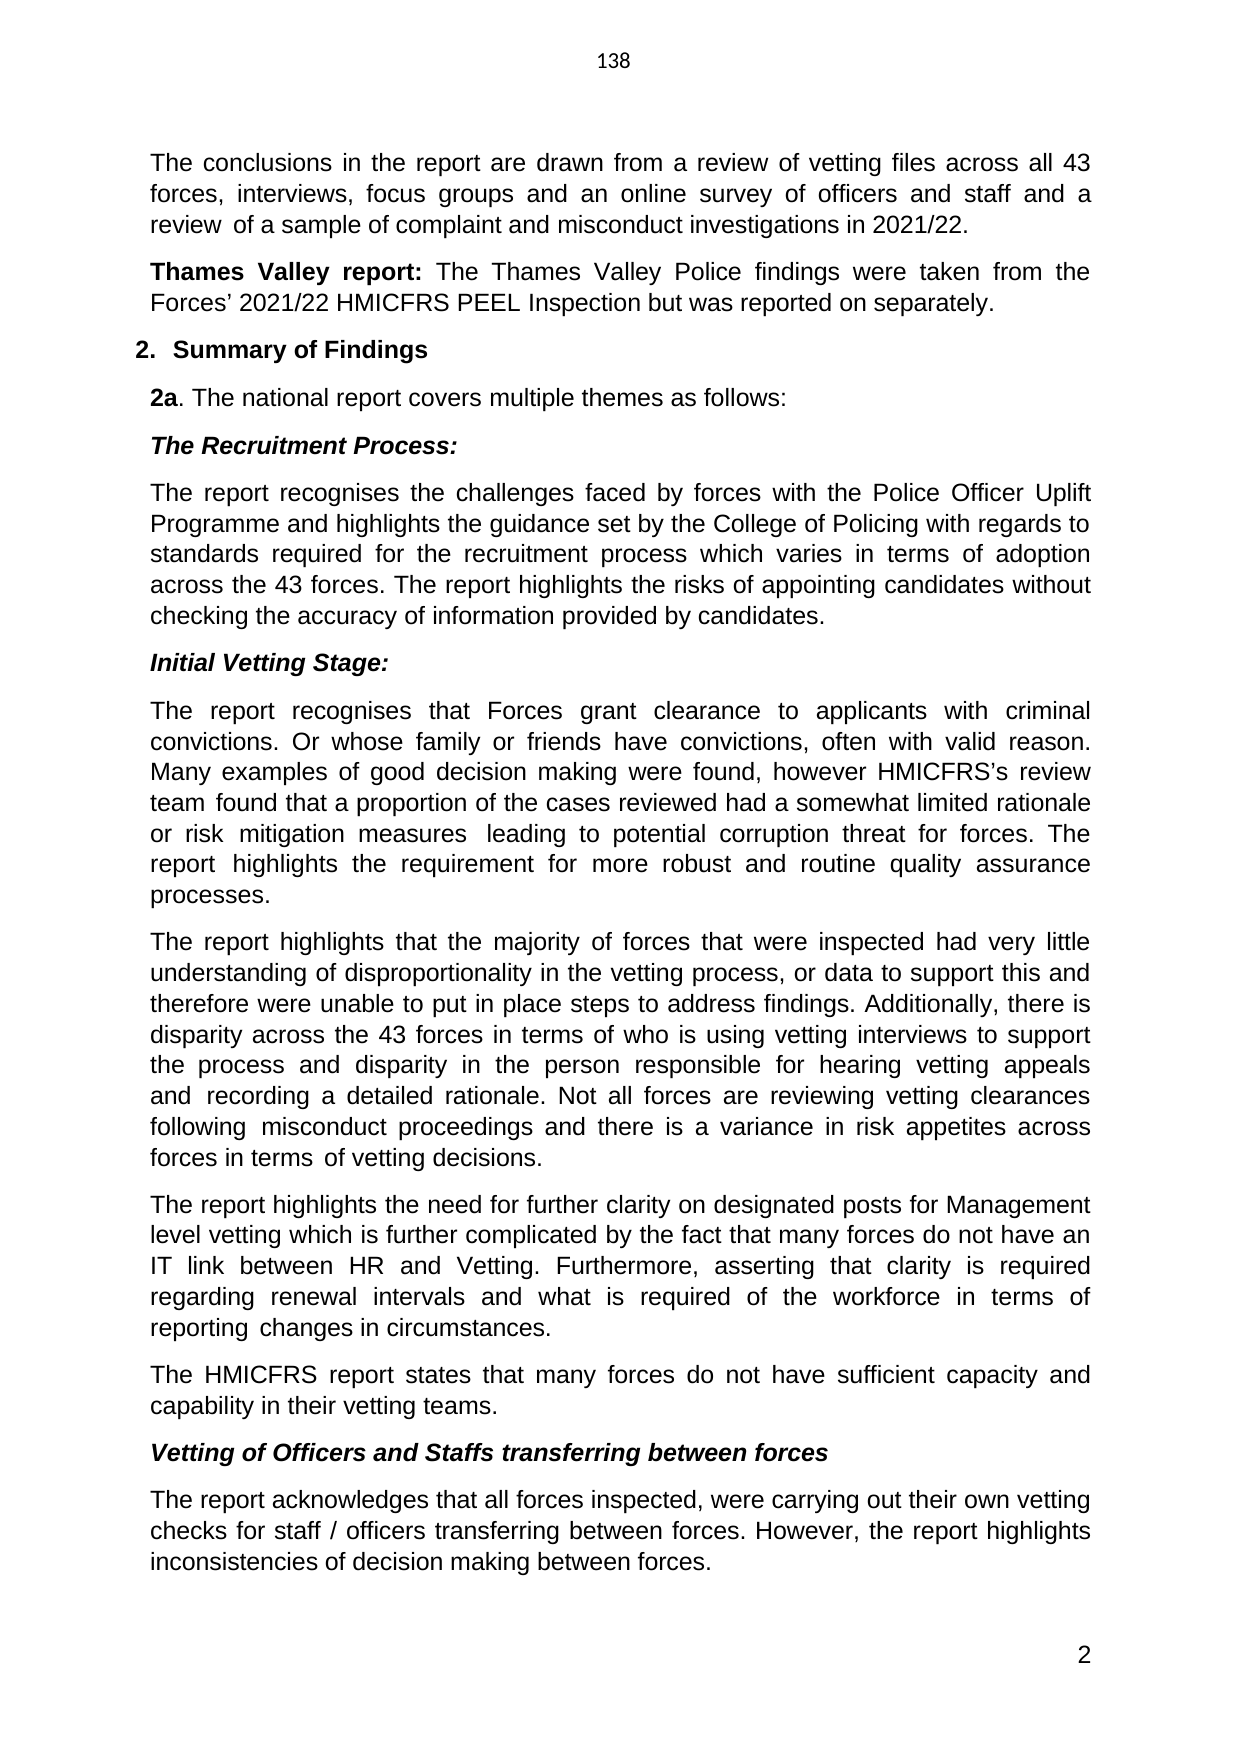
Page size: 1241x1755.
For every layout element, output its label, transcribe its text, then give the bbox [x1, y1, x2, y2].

text The Recruitment Process: [150, 431, 1103, 459]
text The report highlights the need for further clarity on designated posts for Management level vetting which is further complicated by the fact that many forces do not have an IT link between HR and Vetting. Furthermore, asserting that clarity is required regarding renewal intervals and what is required of the workforce in terms of reporting changes in circumstances. [150, 1190, 1091, 1341]
text The report acknowledges that all forces inspected, were carrying out their own vetting checks for staff / officers transferring between forces. However, the report highlights inconsistencies of decision making between forces. [150, 1486, 1091, 1576]
text 2 [123, 1641, 1091, 1669]
text The HMICFRS report states that many forces do not have sufficient capacity and capability in their vetting teams. [150, 1360, 1091, 1419]
text The report recognises the challenges faced by forces with the Police Officer Uplift Programme and highlights the guidance set by the College of Policing with regards to standards required for the recruitment process which varies in terms of adoption across the 43 forces. The report highlights the risks of appointing candidates without checking the accuracy of information provided by candidates. [150, 478, 1091, 630]
text Vetting of Officers and Staffs transferring between forces [150, 1438, 1103, 1467]
text Thames Valley report: The Thames Valley Police findings were taken from the Forces’ 2021/22 HMICFRS PEEL Inspection but was reported on separately. [150, 257, 1091, 317]
text 2a. The national report covers multiple themes as follows: [150, 383, 1103, 412]
text The report highlights that the majority of forces that were inspected had very little understanding of disproportionality in the vetting process, or data to support this and therefore were unable to put in place steps to address findings. Additionally, there is disparity across the 43 forces in terms of who is using vetting interviews to support the process and disparity in the person responsible for hearing vetting appeals and recording a detailed rationale. Not all forces are reviewing vetting clearances following misconduct proceedings and there is a variance in risk appetites across forces in terms of vetting decisions. [150, 927, 1091, 1171]
text The report recognises that Forces grant clearance to applicants with criminal convictions. Or whose family or friends have convictions, often with valid reason. Many examples of good decision making were found, however HMICFRS’s review team found that a proportion of the cases reviewed had a somewhat limited rationale or risk mitigation measures leading to potential corruption threat for forces. The report highlights the requirement for more robust and routine quality assurance processes. [150, 696, 1091, 909]
text Initial Vetting Stage: [150, 648, 1103, 677]
text The conclusions in the report are drawn from a review of vetting files across all 43 forces, interviews, focus groups and an online survey of officers and staff and a review of a sample of complaint and misconduct investigations in 2021/22. [150, 148, 1091, 238]
list Summary of Findings [135, 335, 1103, 364]
